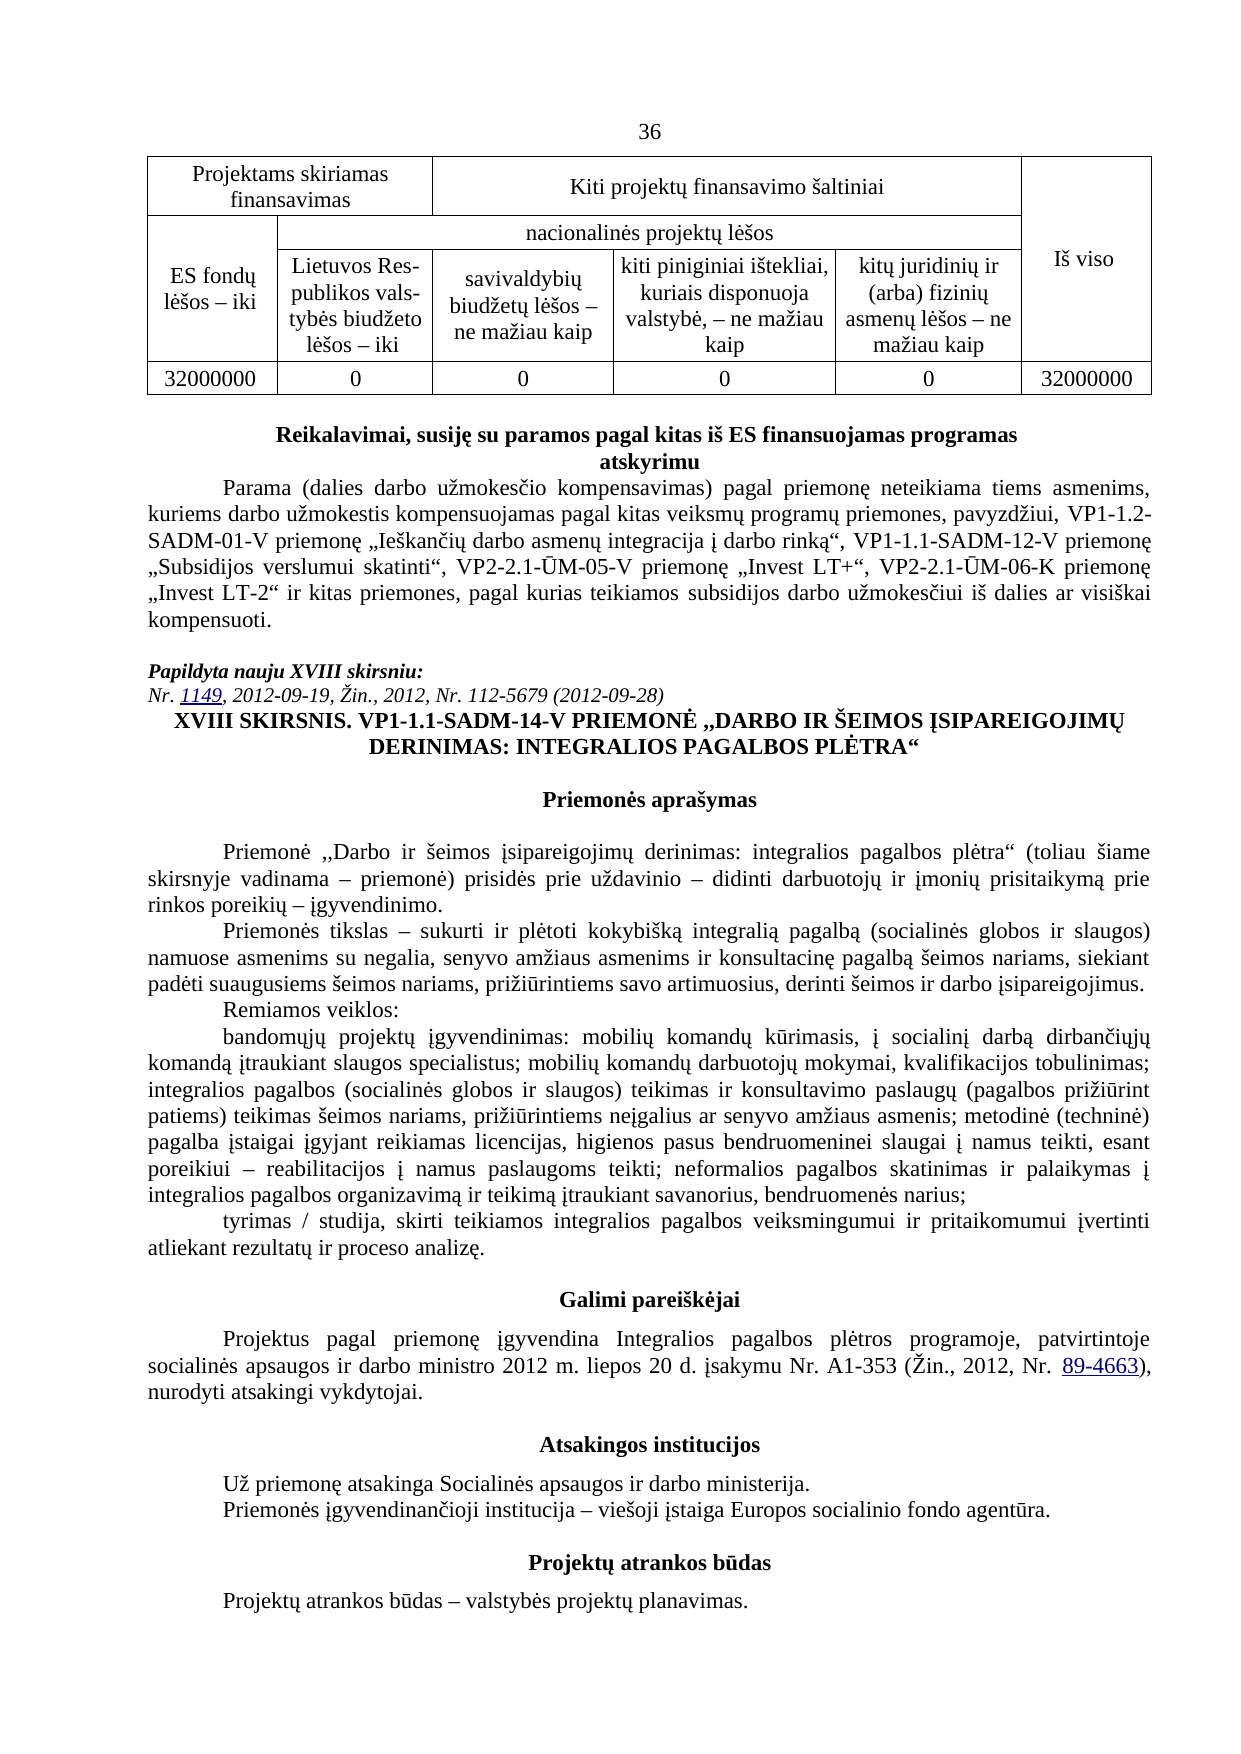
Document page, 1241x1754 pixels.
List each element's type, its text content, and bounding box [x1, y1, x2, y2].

table_cell kiti piniginiai ištek­liai, kuriais dispo­nuoja valstybė, – ne mažiau kaip [614, 250, 835, 361]
table_cell 0 [836, 362, 1021, 394]
table_cell 32000000 [1022, 362, 1151, 394]
text Remiamos veiklos: [148, 997, 1152, 1023]
table_header Iš viso [1022, 157, 1151, 361]
text Nr. 1149, 2012-09-19, Žin., 2012, Nr. 112-5679 (2012-09-28) [148, 683, 1152, 707]
table_cell nacionalinės projektų lėšos [278, 216, 1021, 248]
text Projektų atrankos būdas – valstybės projektų planavimas. [148, 1587, 1152, 1614]
text Parama (dalies darbo užmokesčio kompensavimas) pagal priemonę neteikiama tiems asmenims, kuriems darbo užmokestis kompensuojamas pagal kitas veiksmų programų priemones, pavyzdžiui, VP1-1.2-SADM-01-V priemonę „Ieškančių darbo asmenų integracija į darbo rinką“, VP1-1.1-SADM-12-V priemonę „Subsidijos verslumui skatinti“, VP2-2.1-ŪM-05-V priemonę „Invest LT+“, VP2-2.1-ŪM-06-K priemonę „Invest LT-2“ ir kitas priemones, pagal kurias teikiamos subsidijos darbo užmokesčiui iš dalies ar visiškai kompensuoti. [148, 474, 1152, 632]
table_cell kitų juridinių ir (arba) fizinių asmenų lėšos – ne mažiau kaip [836, 250, 1021, 361]
text Priemonės įgyvendinančioji institucija – viešoji įstaiga Europos socialinio fondo agentūra. [148, 1496, 1152, 1522]
table_cell 0 [278, 362, 432, 394]
table_header Projektams skiriamas finansavimas [148, 157, 432, 215]
text Reikalavimai, susiję su paramos pagal kitas iš ES finansuojamas programas atskyrimu [148, 421, 1152, 474]
table_cell 0 [433, 362, 613, 394]
table_cell 0 [614, 362, 835, 394]
table_cell savivaldybių biudžetų lėšos – ne mažiau kaip [433, 250, 613, 361]
text Atsakingos institucijos [148, 1431, 1152, 1457]
text Priemonė ,,Darbo ir šeimos įsipareigojimų derinimas: integralios pagalbos plėtra“ (toliau šiame skirsnyje vadinama – priemonė) prisidės prie uždavinio – didinti darbuotojų ir įmonių prisitaikymą prie rinkos poreikių – įgyvendinimo. [148, 838, 1152, 917]
text Priemonės aprašymas [148, 786, 1152, 812]
text Papildyta nauju XVIII skirsniu: [148, 658, 1152, 683]
text Už priemonę atsakinga Socialinės apsaugos ir darbo ministerija. [148, 1469, 1152, 1496]
text Projektų atrankos būdas [148, 1549, 1152, 1575]
table_cell 32000000 [148, 362, 277, 394]
table_header Kiti projektų finansavimo šaltiniai [433, 157, 1021, 215]
table_cell Lietuvos Res­publikos vals­tybės biudžeto lėšos – iki [278, 250, 432, 361]
text bandomųjų projektų įgyvendinimas: mobilių komandų kūrimasis, į socialinį darbą dirbančiųjų komandą įtraukiant slaugos specialistus; mobilių komandų darbuotojų mokymai, kvalifikacijos tobulinimas; integralios pagalbos (socialinės globos ir slaugos) teikimas ir konsultavimo paslaugų (pagalbos prižiūrint patiems) teikimas šeimos nariams, prižiūrintiems neįgalius ar senyvo amžiaus asmenis; metodinė (techninė) pagalba įstaigai įgyjant reikiamas licencijas, higienos pasus bendruomeninei slaugai į namus teikti, esant poreikiui – reabilitacijos į namus paslaugoms teikti; neformalios pagalbos skatinimas ir palaikymas į integralios pagalbos organizavimą ir teikimą įtraukiant savanorius, bendruomenės narius; [148, 1023, 1152, 1207]
table_cell ES fondų lėšos – iki [148, 216, 277, 361]
text Projektus pagal priemonę įgyvendina Integralios pagalbos plėtros programoje, patvirtintoje socialinės apsaugos ir darbo ministro 2012 m. liepos 20 d. įsakymu Nr. A1-353 (Žin., 2012, Nr. 89-4663), nurodyti atsakingi vykdytojai. [148, 1325, 1152, 1404]
text XVIII SKIRSNIS. VP1-1.1-SADM-14-V PRIEMONĖ ,,DARBO IR ŠEIMOS ĮSIPAREIGOJIMŲ DERINIMAS: INTEGRALIOS PAGALBOS PLĖTRA“ [148, 707, 1152, 759]
text Galimi pareiškėjai [148, 1286, 1152, 1313]
text tyrimas / studija, skirti teikiamos integralios pagalbos veiksmingumui ir pritaikomumui įvertinti atliekant rezultatų ir proceso analizę. [148, 1207, 1152, 1260]
text Priemonės tikslas – sukurti ir plėtoti kokybišką integralią pagalbą (socialinės globos ir slaugos) namuose asmenims su negalia, senyvo amžiaus asmenims ir konsultacinę pagalbą šeimos nariams, siekiant padėti suaugusiems šeimos nariams, prižiūrintiems savo artimuosius, derinti šeimos ir darbo įsipareigojimus. [148, 917, 1152, 997]
